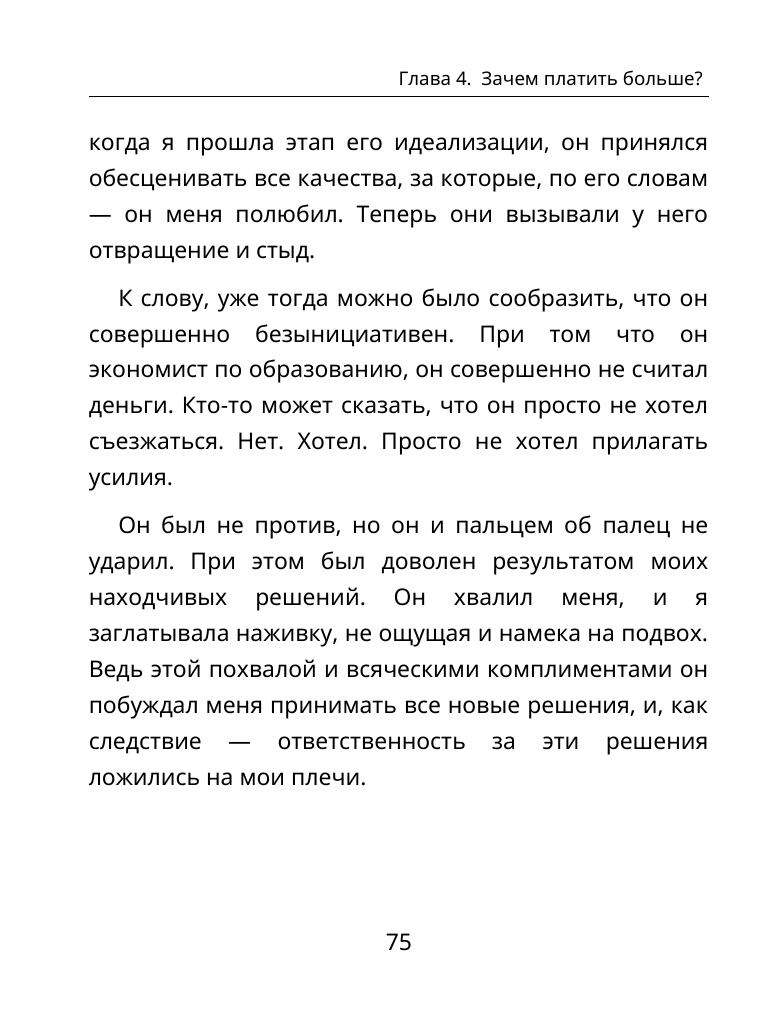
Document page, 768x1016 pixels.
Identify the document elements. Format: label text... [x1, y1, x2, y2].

text Он был не против, но он и пальцем об палец не ударил. При этом был доволен результатом моих находчивых решений. Он хвалил меня, и я заглатывала наживку, не ощущая и намека на подвох. Ведь этой похвалой и всяческими комплиментами он побуждал меня принимать все новые решения, и, как следствие — ответственность за эти решения ложились на мои плечи. [88, 509, 709, 792]
text К слову, уже тогда можно было сообразить, что он совершенно безынициативен. При том что он экономист по образованию, он совершенно не считал деньги. Кто-то может сказать, что он просто не хотел съезжаться. Нет. Хотел. Просто не хотел прилагать усилия. [88, 282, 709, 492]
text когда я прошла этап его идеализации, он принялся обесценивать все качества, за которые, по его словам — он меня полюбил. Теперь они вызывали у него отвращение и стыд. [88, 126, 709, 265]
